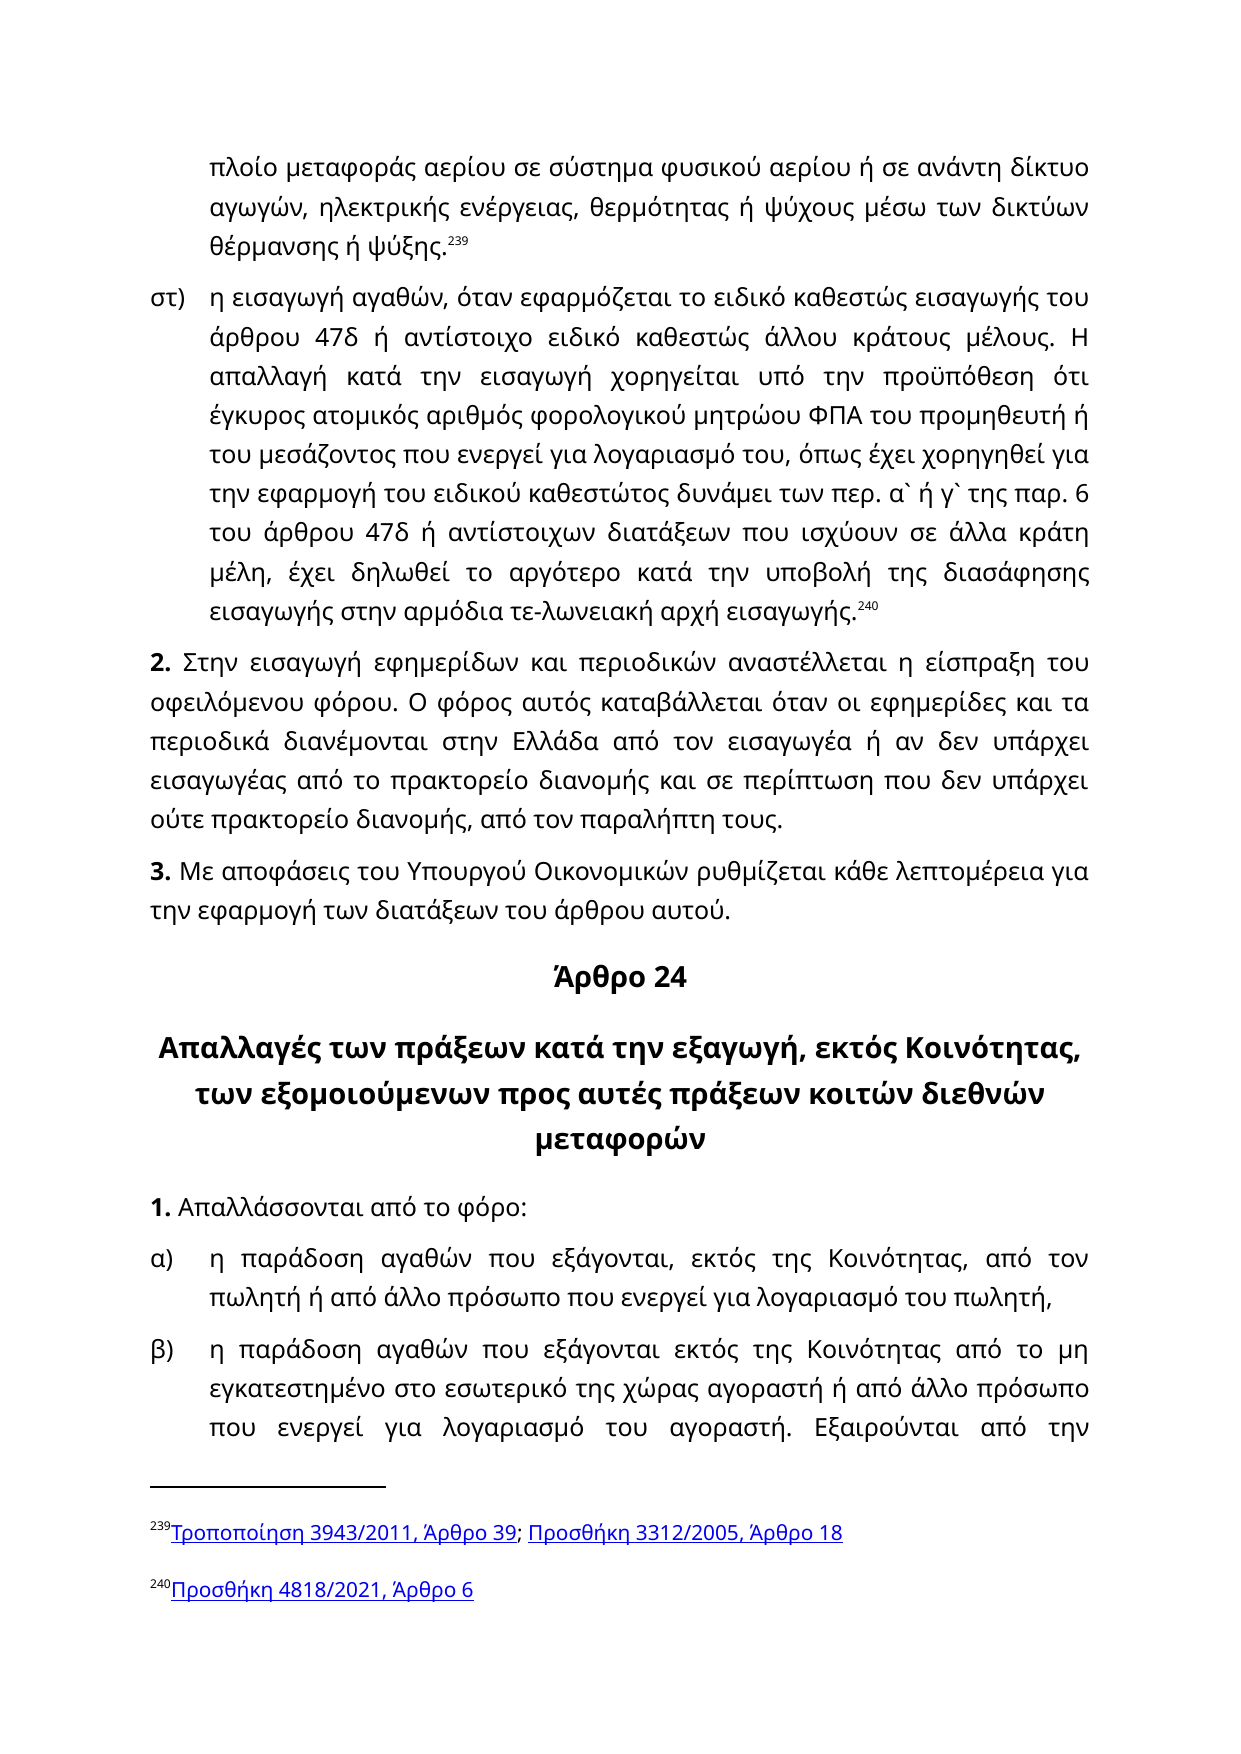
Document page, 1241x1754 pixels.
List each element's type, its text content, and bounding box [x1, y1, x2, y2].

text 3. Με αποφάσεις του Υπουργού Οικονομικών ρυθμίζεται κάθε λεπτομέρεια για την εφαρμογή των διατάξεων του άρθρου αυτού. [150, 853, 1090, 927]
subtitle Απαλλαγές των πράξεων κατά την εξαγωγή, εκτός Κοινότητας, των εξομοιούμενων προς αυτές πράξεων κοιτών διεθνών μεταφορών [150, 1027, 1090, 1158]
text Προσθήκη 4818/2021, Άρθρο 6 [150, 1576, 1090, 1604]
list πλοίο μεταφοράς αερίου σε σύστημα φυσικού αερίου ή σε ανάντη δίκτυο αγωγών, ηλεκτρικής ενέργειας, θερμότητας ή ψύχους μέσω των δικτύων θέρμανσης ή ψύξης. [150, 150, 1090, 262]
list στ) η εισαγωγή αγαθών, όταν εφαρμόζεται το ειδικό καθεστώς εισαγωγής του άρθρου 47δ ή αντίστοιχο ειδικό καθεστώς άλλου κράτους μέλους. Η απαλλαγή κατά την εισαγωγή χορηγείται υπό την προϋπόθεση ότι έγκυρος ατομικός αριθμός φορολογικού μητρώου ΦΠΑ του προμηθευτή ή του μεσάζοντος που ενεργεί για λογαριασμό του, όπως έχει χορηγηθεί για την εφαρμογή του ειδικού καθεστώτος δυνάμει των περ. α` ή γ` της παρ. 6 του άρθρου 47δ ή αντίστοιχων διατάξεων που ισχύουν σε άλλα κράτη μέλη, έχει δηλωθεί το αργότερο κατά την υποβολή της διασάφησης εισαγωγής στην αρμόδια τε-λωνειακή αρχή εισαγωγής. [150, 280, 1090, 627]
text 2. Στην εισαγωγή εφημερίδων και περιοδικών αναστέλλεται η είσπραξη του οφειλόμενου φόρου. Ο φόρος αυτός καταβάλλεται όταν οι εφημερίδες και τα περιοδικά διανέμονται στην Ελλάδα από τον εισαγωγέα ή αν δεν υπάρχει εισαγωγέας από το πρακτορείο διανομής και σε περίπτωση που δεν υπάρχει ούτε πρακτορείο διανομής, από τον παραλήπτη τους. [150, 645, 1090, 836]
list β) η παράδοση αγαθών που εξάγονται εκτός της Κοινότητας από το μη εγκατεστημένο στο εσωτερικό της χώρας αγοραστή ή από άλλο πρόσωπο που ενεργεί για λογαριασμό του αγοραστή. Εξαιρούνται από την [150, 1332, 1090, 1444]
text 1. Απαλλάσσονται από το φόρο: [150, 1189, 1090, 1223]
text Τροποποίηση 3943/2011, Άρθρο 39; Προσθήκη 3312/2005, Άρθρο 18 [150, 1518, 1090, 1546]
subtitle Άρθρο 24 [150, 957, 1090, 996]
list α) η παράδοση αγαθών που εξάγονται, εκτός της Κοινότητας, από τον πωλητή ή από άλλο πρόσωπο που ενεργεί για λογαριασμό του πωλητή, [150, 1241, 1090, 1314]
